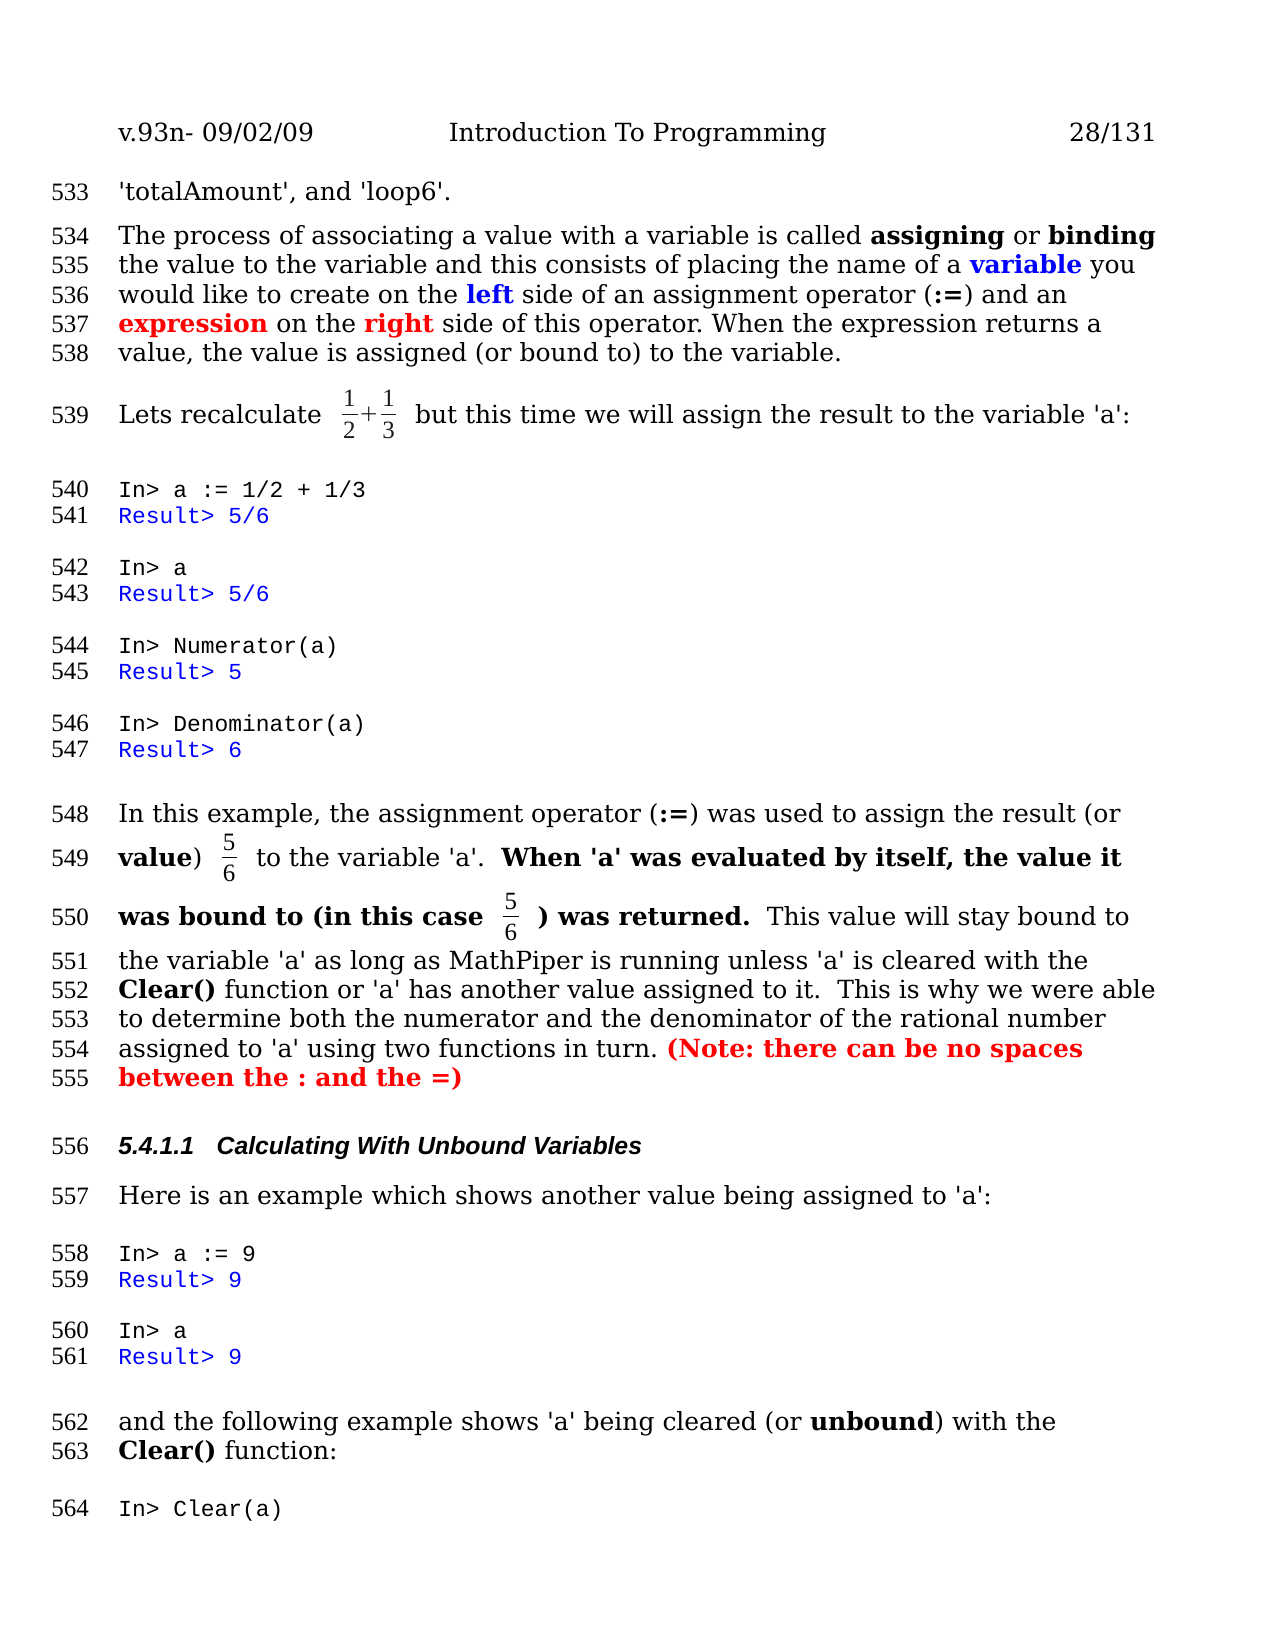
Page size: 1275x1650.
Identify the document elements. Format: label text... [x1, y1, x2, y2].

text 'totalAmount', and 'loop6'. [118, 177, 1157, 206]
subtitle Calculating With Unbound Variables [118, 1131, 1157, 1160]
text In> a [118, 1320, 1157, 1346]
text In> a := 1/2 + 1/3 [118, 478, 1157, 504]
text Result> 6 [118, 738, 1157, 764]
text In> a [118, 556, 1157, 582]
text Lets recalculatebut this time we will assign the result to the variable 'a': [118, 383, 1157, 447]
text Result> 5/6 [118, 582, 1157, 608]
text Result> 9 [118, 1268, 1157, 1294]
text In> Clear(a) [118, 1497, 1157, 1523]
text In> Denominator(a) [118, 712, 1157, 738]
text Here is an example which shows another value being assigned to 'a': [118, 1181, 1157, 1210]
text Result> 5 [118, 660, 1157, 686]
text Result> 9 [118, 1346, 1157, 1372]
text and the following example shows 'a' being cleared (or unbound) with the Clear() function: [118, 1407, 1157, 1465]
text In> Numerator(a) [118, 634, 1157, 660]
text In> a := 9 [118, 1242, 1157, 1268]
text In this example, the assignment operator (:=) was used to assign the result (or value)to the variable 'a'. When 'a' was evaluated by itself, the value it was bound to (in this case) was returned. This value will stay bound to the variable 'a' as long as MathPiper is running unless 'a' is cleared with the Clear() function or 'a' has another value assigned to it. This is why we were able to determine both the numerator and the denominator of the rational number assigned to 'a' using two functions in turn. (Note: there can be no spaces between the : and the =) [118, 799, 1157, 1092]
text Result> 5/6 [118, 504, 1157, 530]
text The process of associating a value with a variable is called assigning or binding the value to the variable and this consists of placing the name of a variable you would like to create on the left side of an assignment operator (:=) and an expression on the right side of this operator. When the expression returns a value, the value is assigned (or bound to) to the variable. [118, 221, 1157, 368]
